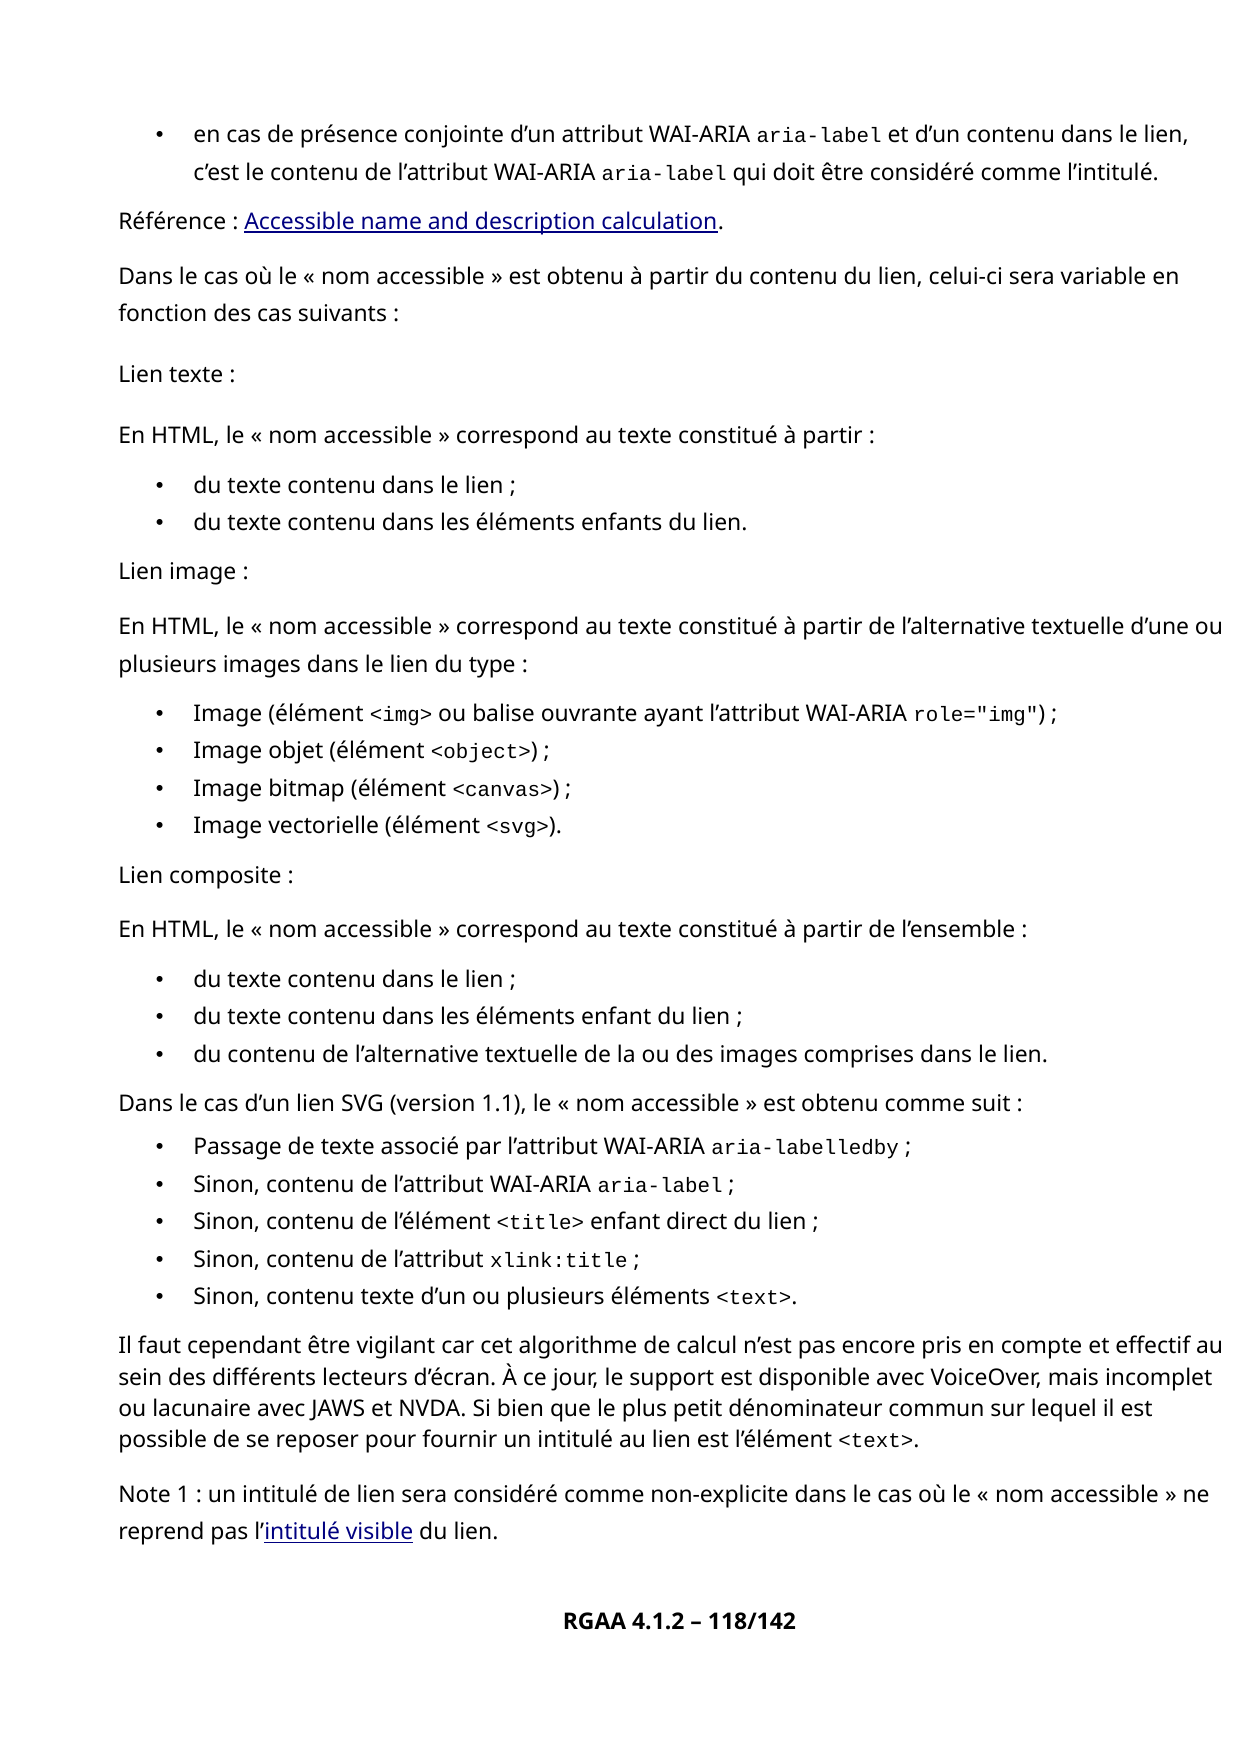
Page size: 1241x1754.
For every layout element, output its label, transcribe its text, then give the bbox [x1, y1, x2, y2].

text En HTML, le « nom accessible » correspond au texte constitué à partir : [118, 419, 1240, 451]
text Référence : Accessible name and description calculation. [118, 205, 1240, 236]
text Lien texte : [118, 358, 1240, 389]
list du contenu de l’alternative textuelle de la ou des images comprises dans le lien. [156, 1038, 1240, 1069]
list Sinon, contenu de l’attribut WAI-ARIA aria-label ; [156, 1167, 1240, 1199]
list Image bitmap (élément <canvas>) ; [156, 772, 1240, 803]
text Dans le cas d’un lien SVG (version 1.1), le « nom accessible » est obtenu comme suit : [118, 1087, 1240, 1118]
text En HTML, le « nom accessible » correspond au texte constitué à partir de l’ensemble : [118, 913, 1240, 945]
list du texte contenu dans les éléments enfants du lien. [156, 506, 1240, 537]
text Lien composite : [118, 859, 1240, 890]
text En HTML, le « nom accessible » correspond au texte constitué à partir de l’alternative textuelle d’une ou plusieurs images dans le lien du type : [118, 610, 1240, 679]
text Note 1 : un intitulé de lien sera considéré comme non-explicite dans le cas où le « nom accessible » ne reprend pas l’intitulé visible du lien. [118, 1478, 1240, 1547]
list Passage de texte associé par l’attribut WAI-ARIA aria-labelledby ; [156, 1130, 1240, 1161]
list Image (élément <img> ou balise ouvrante ayant l’attribut WAI-ARIA role="img") ; [156, 697, 1240, 728]
text Lien image : [118, 555, 1240, 587]
list Sinon, contenu texte d’un ou plusieurs éléments <text>. [156, 1280, 1240, 1311]
list du texte contenu dans les éléments enfant du lien ; [156, 1000, 1240, 1031]
text Dans le cas où le « nom accessible » est obtenu à partir du contenu du lien, celui-ci sera variable en fonction des cas suivants : [118, 260, 1240, 328]
list en cas de présence conjointe d’un attribut WAI-ARIA aria-label et d’un contenu dans le lien, c’est le contenu de l’attribut WAI-ARIA aria-label qui doit être considéré comme l’intitulé. [156, 118, 1240, 187]
list du texte contenu dans le lien ; [156, 468, 1240, 500]
list du texte contenu dans le lien ; [156, 963, 1240, 994]
list Image objet (élément <object>) ; [156, 734, 1240, 766]
list Sinon, contenu de l’attribut xlink:title ; [156, 1242, 1240, 1274]
text Il faut cependant être vigilant car cet algorithme de calcul n’est pas encore pris en compte et effectif au sein des différents lecteurs d’écran. À ce jour, le support est disponible avec VoiceOver, mais incomplet ou lacunaire avec JAWS et NVDA. Si bien que le plus petit dénominateur commun sur lequel il est possible de se reposer pour fournir un intitulé au lien est l’élément <text>. [118, 1329, 1240, 1454]
list Sinon, contenu de l’élément <title> enfant direct du lien ; [156, 1205, 1240, 1236]
list Image vectorielle (élément <svg>). [156, 809, 1240, 841]
